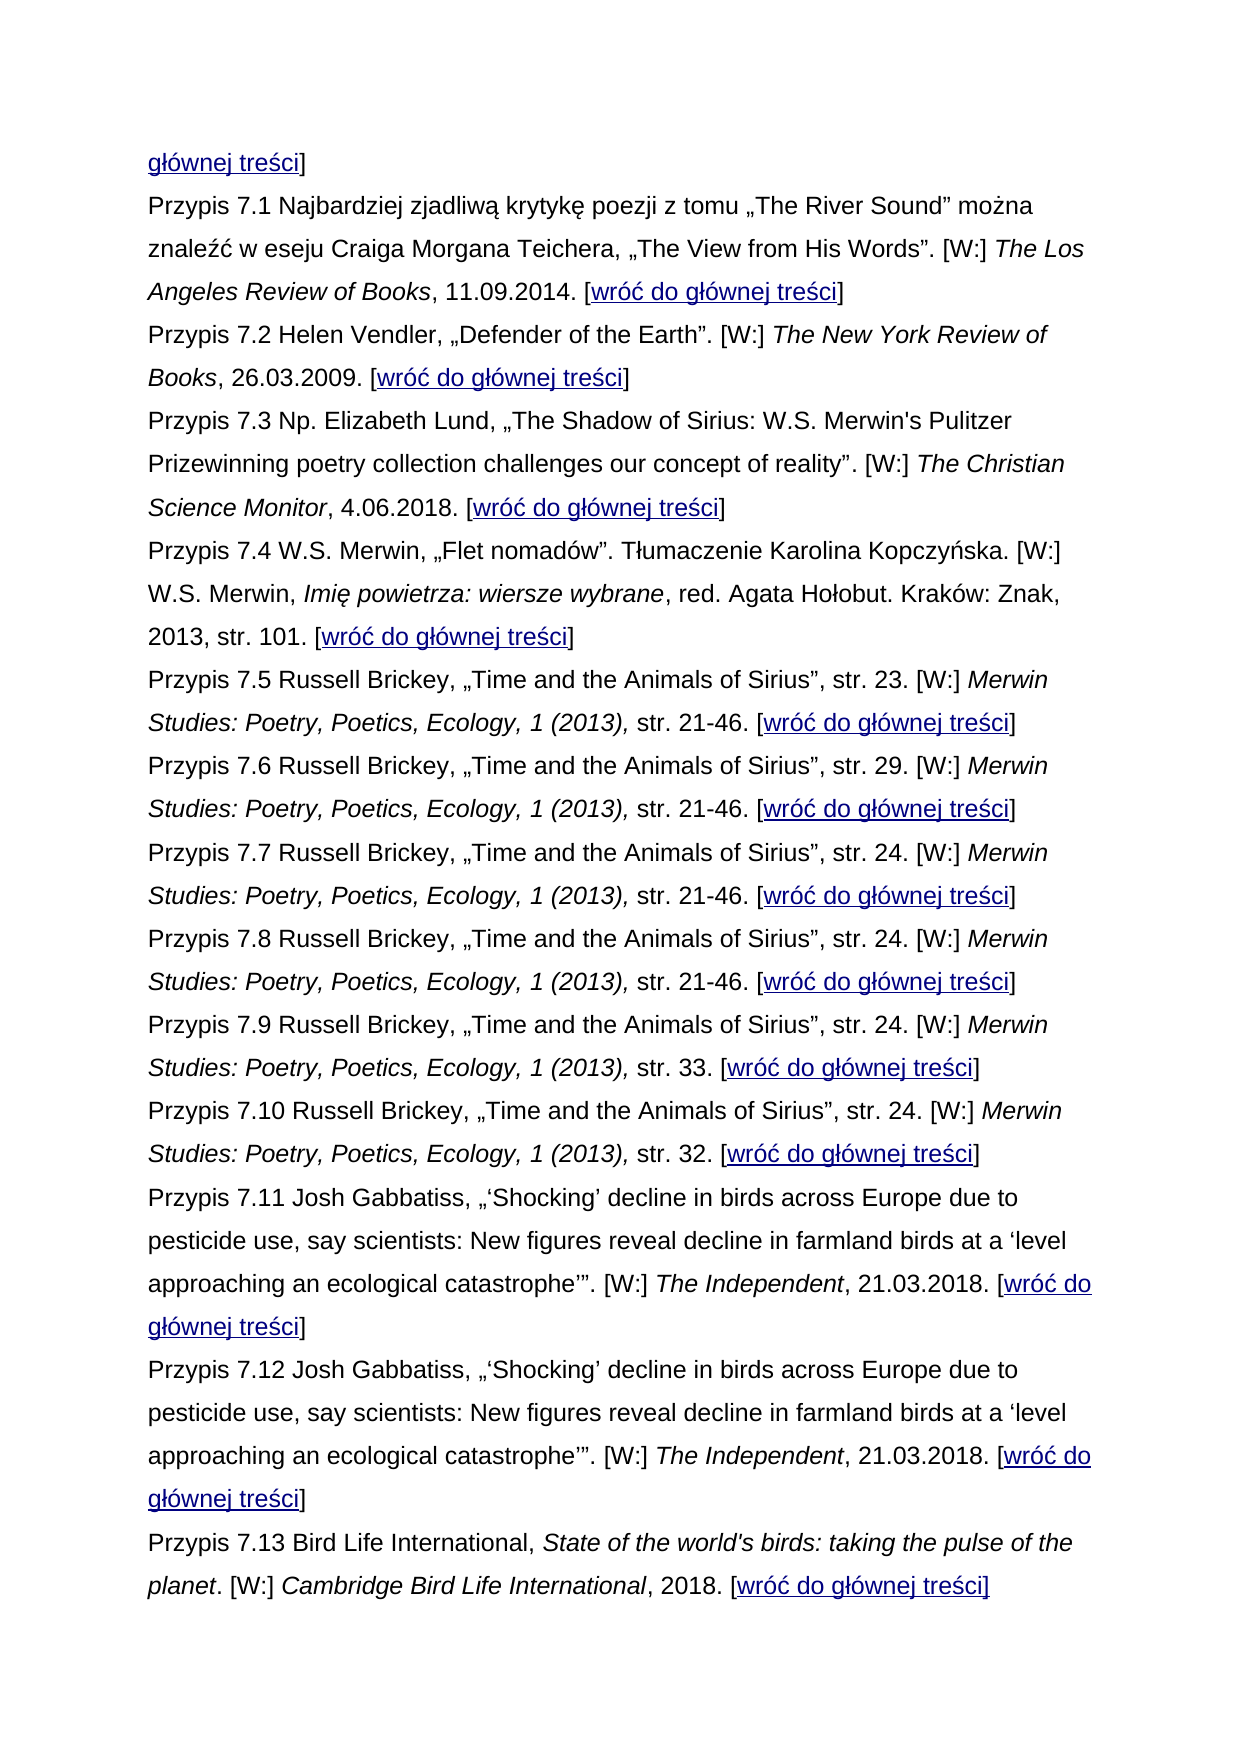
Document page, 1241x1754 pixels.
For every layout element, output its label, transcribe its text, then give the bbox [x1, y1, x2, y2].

text Przypis 7.4 W.S. Merwin, „Flet nomadów”. Tłumaczenie Karolina Kopczyńska. [W:] W.S. Merwin, Imię powietrza: wiersze wybrane, red. Agata Hołobut. Kraków: Znak, 2013, str. 101. [wróć do głównej treści] [148, 536, 1093, 651]
text Przypis 7.9 Russell Brickey, „Time and the Animals of Sirius”, str. 24. [W:] Merwin Studies: Poetry, Poetics, Ecology, 1 (2013), str. 33. [wróć do głównej treści] [148, 1010, 1093, 1082]
text Przypis 7.10 Russell Brickey, „Time and the Animals of Sirius”, str. 24. [W:] Merwin Studies: Poetry, Poetics, Ecology, 1 (2013), str. 32. [wróć do głównej treści] [148, 1096, 1093, 1168]
text Przypis 7.7 Russell Brickey, „Time and the Animals of Sirius”, str. 24. [W:] Merwin Studies: Poetry, Poetics, Ecology, 1 (2013), str. 21-46. [wróć do głównej treści] [148, 838, 1093, 909]
text Przypis 7.11 Josh Gabbatiss, „‘Shocking’ decline in birds across Europe due to pesticide use, say scientists: New figures reveal decline in farmland birds at a ‘level approaching an ecological catastrophe’”. [W:] The Independent, 21.03.2018. [wróć do głównej treści] [148, 1183, 1093, 1341]
text Przypis 7.6 Russell Brickey, „Time and the Animals of Sirius”, str. 29. [W:] Merwin Studies: Poetry, Poetics, Ecology, 1 (2013), str. 21-46. [wróć do głównej treści] [148, 751, 1093, 823]
text Przypis 7.2 Helen Vendler, „Defender of the Earth”. [W:] The New York Review of Books, 26.03.2009. [wróć do głównej treści] [148, 320, 1093, 392]
text Przypis 7.5 Russell Brickey, „Time and the Animals of Sirius”, str. 23. [W:] Merwin Studies: Poetry, Poetics, Ecology, 1 (2013), str. 21-46. [wróć do głównej treści] [148, 665, 1093, 737]
text Przypis 7.12 Josh Gabbatiss, „‘Shocking’ decline in birds across Europe due to pesticide use, say scientists: New figures reveal decline in farmland birds at a ‘level approaching an ecological catastrophe’”. [W:] The Independent, 21.03.2018. [wróć do głównej treści] [148, 1355, 1093, 1513]
text Przypis 7.13 Bird Life International, State of the world's birds: taking the pulse of the planet. [W:] Cambridge Bird Life International, 2018. [wróć do głównej treści] [148, 1528, 1093, 1599]
text Przypis 7.8 Russell Brickey, „Time and the Animals of Sirius”, str. 24. [W:] Merwin Studies: Poetry, Poetics, Ecology, 1 (2013), str. 21-46. [wróć do głównej treści] [148, 924, 1093, 996]
text głównej treści] [148, 148, 1093, 176]
text Przypis 7.3 Np. Elizabeth Lund, „The Shadow of Sirius: W.S. Merwin's Pulitzer Prizewinning poetry collection challenges our concept of reality”. [W:] The Christian Science Monitor, 4.06.2018. [wróć do głównej treści] [148, 406, 1093, 521]
text Przypis 7.1 Najbardziej zjadliwą krytykę poezji z tomu „The River Sound” można znaleźć w eseju Craiga Morgana Teichera, „The View from His Words”. [W:] The Los Angeles Review of Books, 11.09.2014. [wróć do głównej treści] [148, 191, 1093, 306]
